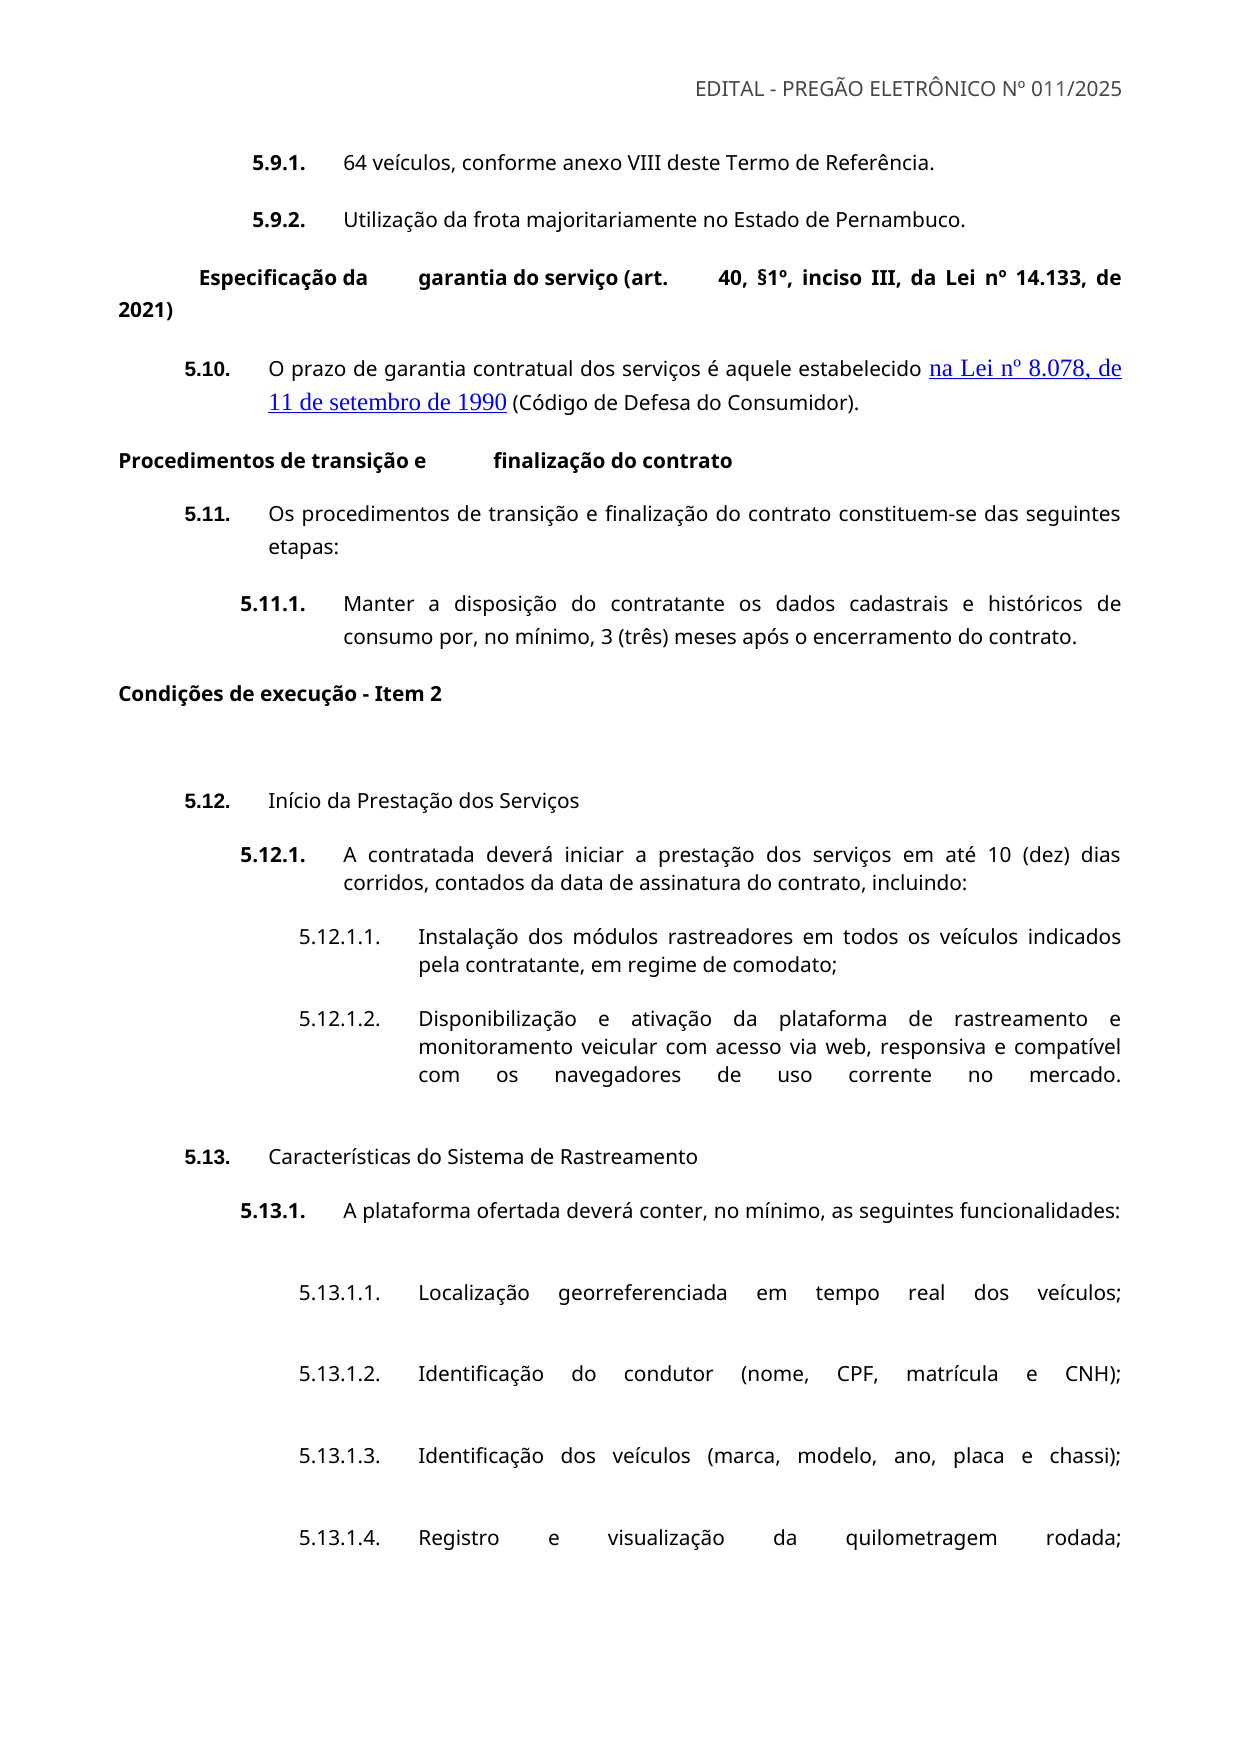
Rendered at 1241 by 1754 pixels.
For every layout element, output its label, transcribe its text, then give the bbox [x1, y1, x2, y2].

list Utilização da frota majoritariamente no Estado de Pernambuco. [306, 205, 1122, 234]
list Localização georreferenciada em tempo real dos veículos; [381, 1278, 1122, 1334]
list Instalação dos módulos rastreadores em todos os veículos indicados pela contratante, em regime de comodato; [381, 922, 1122, 979]
list Manter a disposição do contratante os dados cadastrais e históricos de consumo por, no mínimo, 3 (três) meses após o encerramento do contrato. [306, 589, 1122, 650]
text Especificação da garantia do serviço (art. 40, §1º, inciso III, da Lei nº 14.133, de 2021) [118, 263, 1122, 324]
list A plataforma ofertada deverá conter, no mínimo, as seguintes funcionalidades: [306, 1196, 1122, 1253]
list Início da Prestação dos Serviços [231, 786, 1122, 815]
text Procedimentos de transição e finalização do contrato [118, 446, 1122, 474]
list Identificação do condutor (nome, CPF, matrícula e CNH); [381, 1359, 1122, 1416]
text Condições de execução - Item 2 [118, 679, 1122, 708]
list Os procedimentos de transição e finalização do contrato constituem-se das seguintes etapas: [231, 499, 1122, 560]
list Identificação dos veículos (marca, modelo, ano, placa e chassi); [381, 1441, 1122, 1498]
list Disponibilização e ativação da plataforma de rastreamento e monitoramento veicular com acesso via web, responsiva e compatível com os navegadores de uso corrente no mercado. [381, 1004, 1122, 1117]
list Características do Sistema de Rastreamento [231, 1142, 1122, 1171]
list A contratada deverá iniciar a prestação dos serviços em até 10 (dez) dias corridos, contados da data de assinatura do contrato, incluindo: [306, 840, 1122, 897]
list Registro e visualização da quilometragem rodada; [381, 1523, 1122, 1586]
list 64 veículos, conforme anexo VIII deste Termo de Referência. [306, 148, 1122, 176]
list O prazo de garantia contratual dos serviços é aquele estabelecido na Lei nº 8.078, de 11 de setembro de 1990 (Código de Defesa do Consumidor). [231, 353, 1122, 416]
